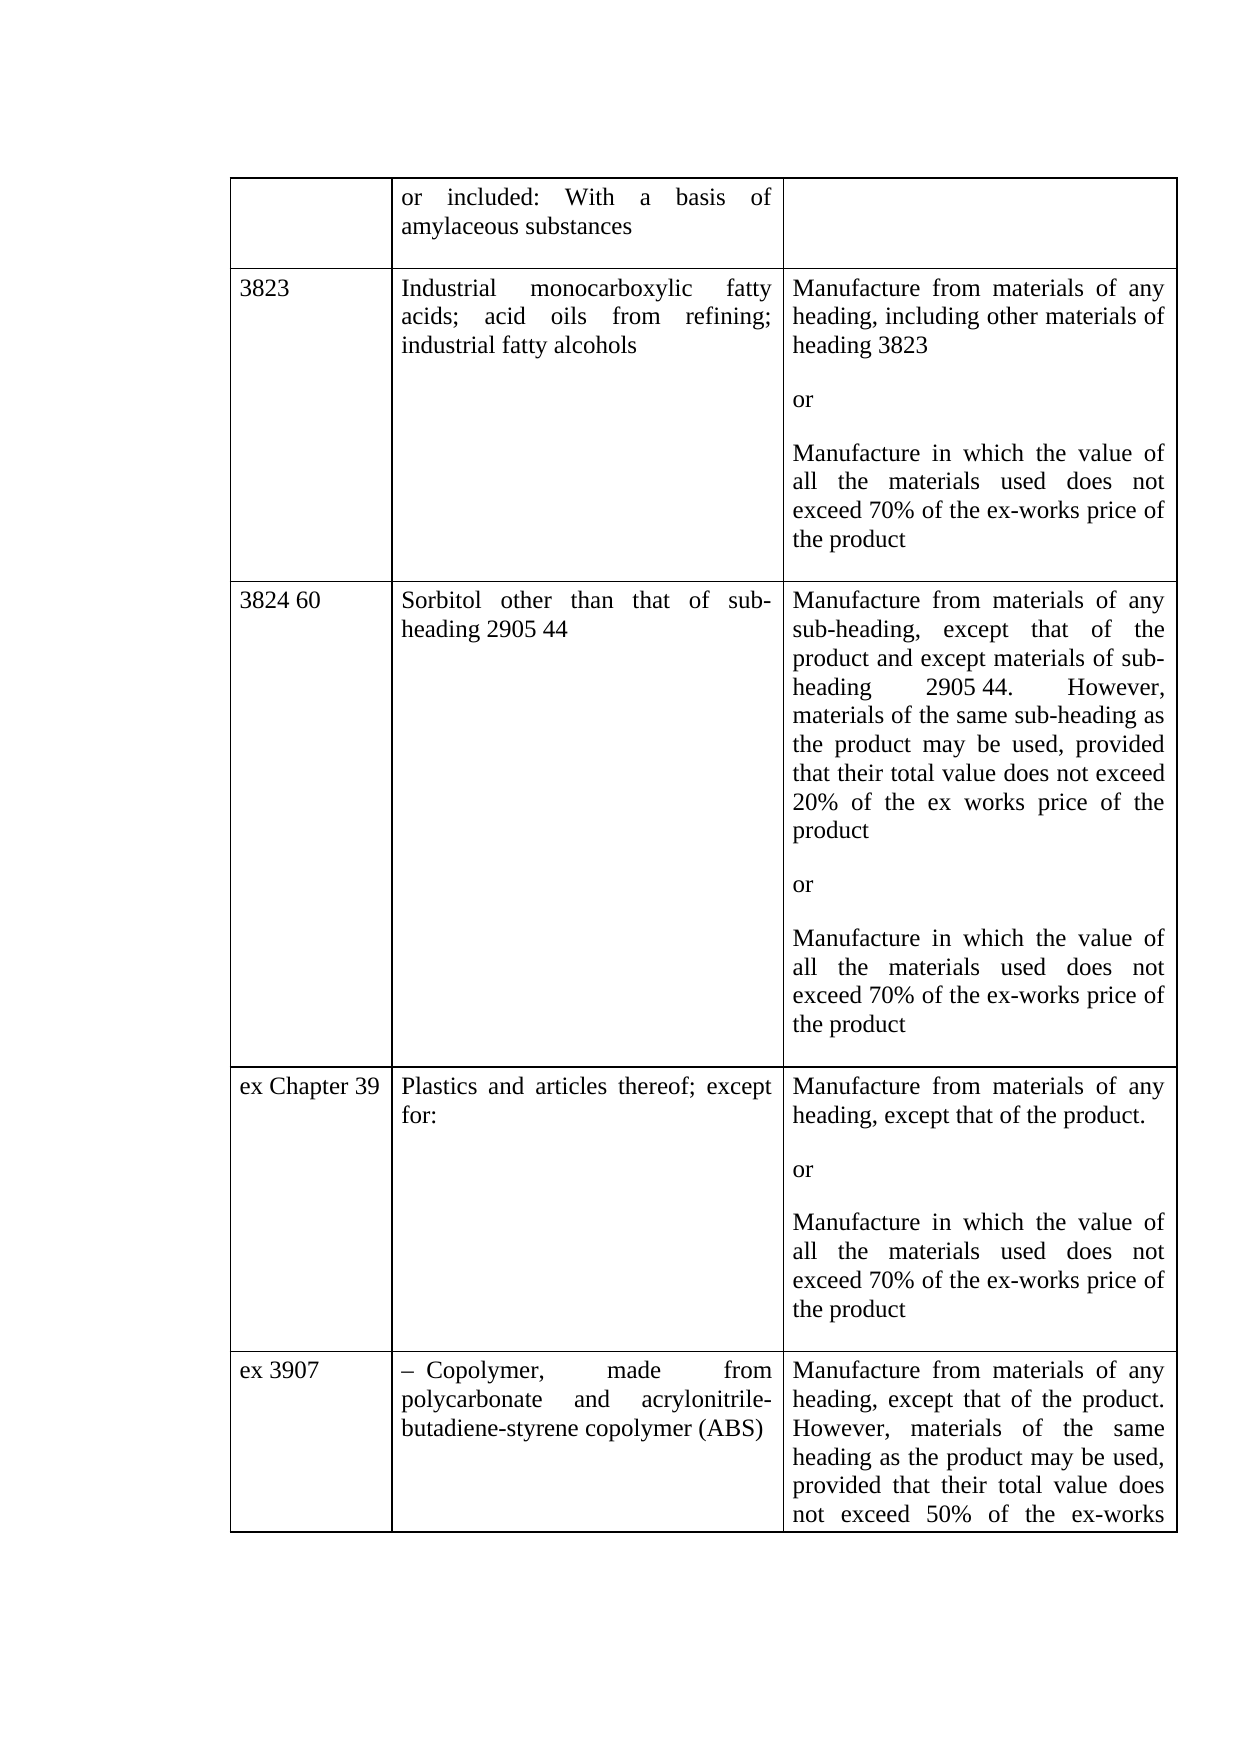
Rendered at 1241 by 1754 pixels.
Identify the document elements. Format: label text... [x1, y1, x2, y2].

table_cell Manufacture from materials of any heading, except that of the product. However, materials of the same heading as the product may be used, provided that their total value does not exceed 50% of the ex-works [784, 1352, 1176, 1531]
table_cell ex 3907 [231, 1352, 391, 1531]
table_cell Sorbitol other than that of sub-heading 2905 44 [393, 582, 783, 1066]
table_cell Manufacture from materials of any heading, including other materials of heading 3823 or Manufacture in which the value of all the materials used does not exceed 70% of the ex-works price of the product [784, 269, 1176, 581]
table_cell [231, 179, 391, 268]
table_cell – Copolymer, made from polycarbonate and acrylonitrile-butadiene-styrene copolymer (ABS) [393, 1352, 783, 1531]
table_cell Manufacture from materials of any sub-heading, except that of the product and except materials of sub-heading 2905 44. However, materials of the same sub-heading as the product may be used, provided that their total value does not exceed 20% of the ex works price of the product or Manufacture in which the value of all the materials used does not exceed 70% of the ex-works price of the product [784, 582, 1176, 1066]
table_cell ex Chapter 39 [231, 1068, 391, 1351]
table_cell 3823 [231, 269, 391, 581]
table_cell Industrial monocarboxylic fatty acids; acid oils from refining; industrial fatty alcohols [393, 269, 783, 581]
table_cell or included: With a basis of amylaceous substances [393, 179, 783, 268]
table_cell Manufacture from materials of any heading, except that of the product. or Manufacture in which the value of all the materials used does not exceed 70% of the ex-works price of the product [784, 1068, 1176, 1351]
table_cell 3824 60 [231, 582, 391, 1066]
table_cell [784, 179, 1176, 268]
table_cell Plastics and articles thereof; except for: [393, 1068, 783, 1351]
